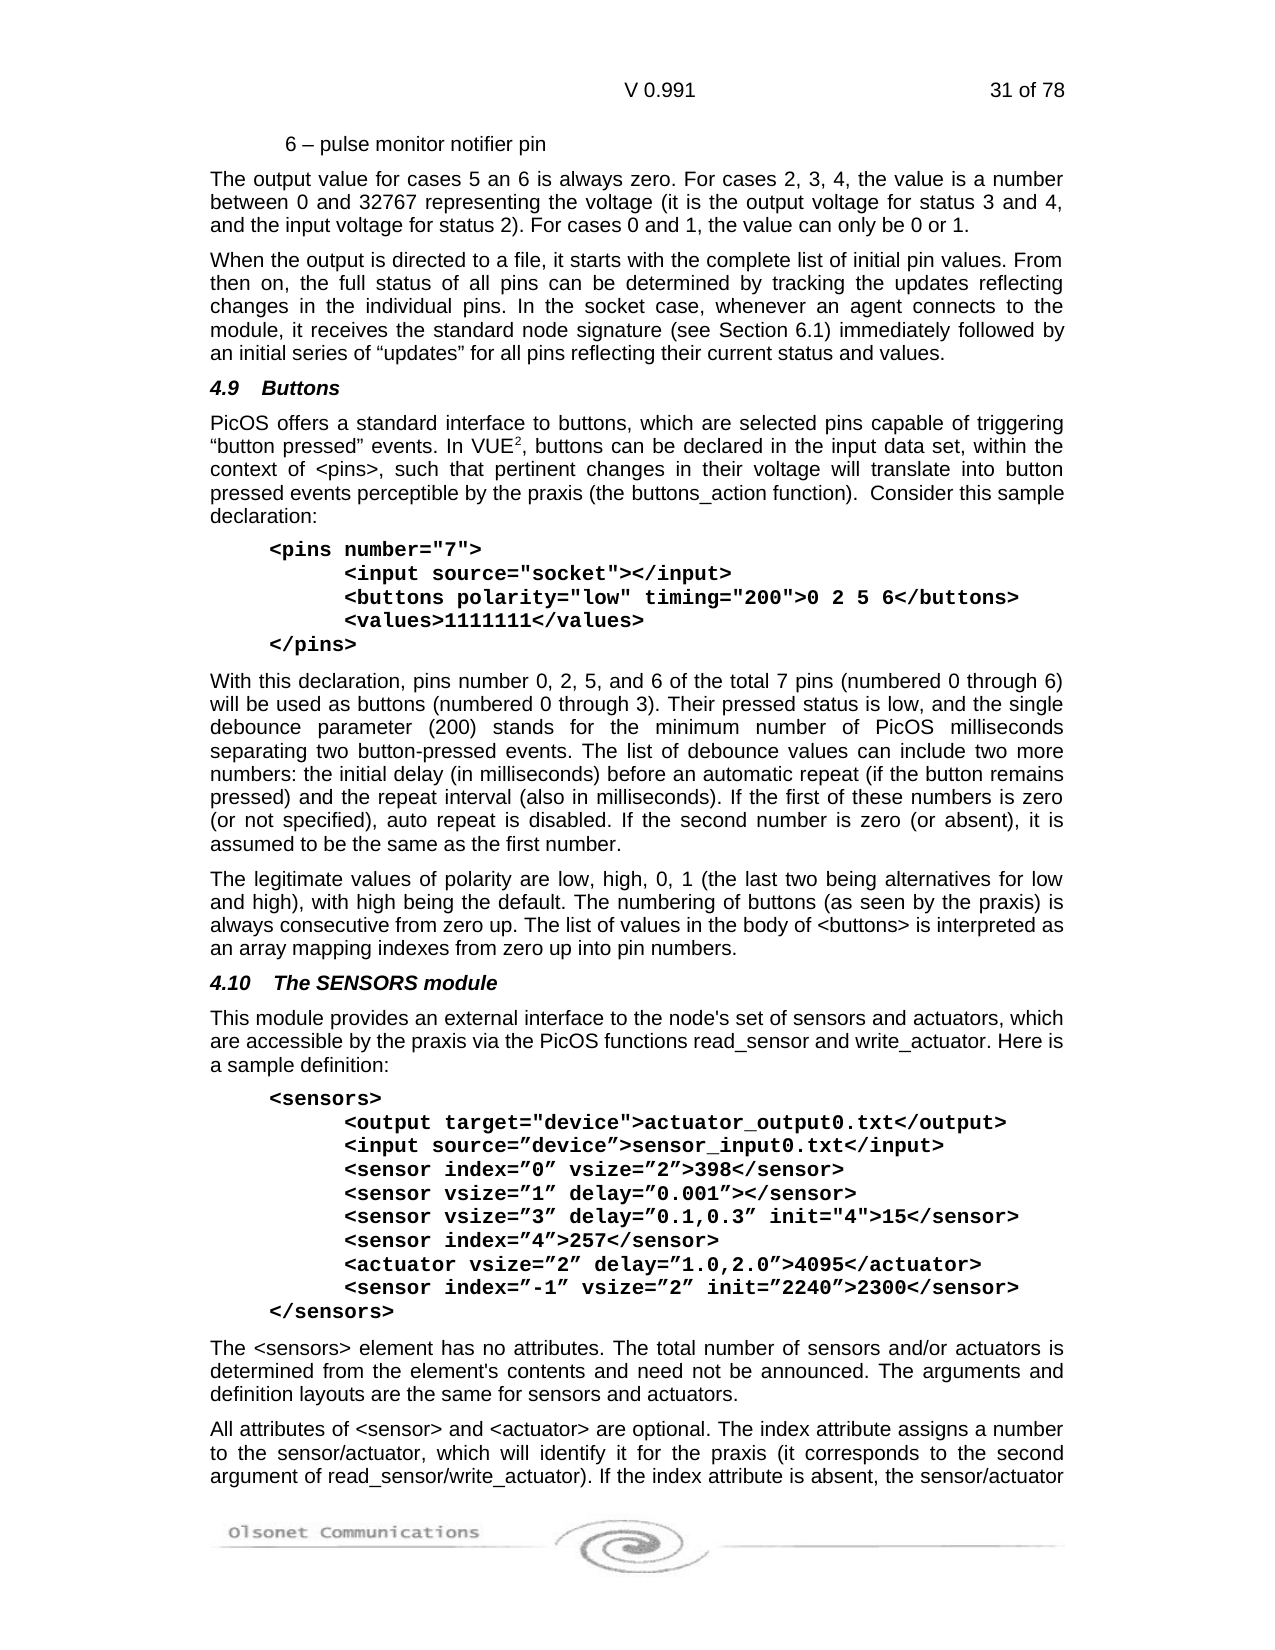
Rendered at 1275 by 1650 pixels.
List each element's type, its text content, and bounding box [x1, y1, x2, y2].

text This module provides an external interface to the node's set of sensors and actuators, which are accessible by the praxis via the PicOS functions read_sensor and write_actuator. Here is a sample definition: [210, 1007, 1065, 1076]
text <sensor vsize=”3” delay=”0.1,0.3” init="4">15</sensor> [269, 1206, 1065, 1230]
text The output value for cases 5 an 6 is always zero. For cases 2, 3, 4, the value is a number between 0 and 32767 representing the voltage (it is the output voltage for status 3 and 4, and the input voltage for status 2). For cases 0 and 1, the value can only be 0 or 1. [210, 167, 1065, 237]
text <input source=”device”>sensor_input0.txt</input> [269, 1136, 1065, 1159]
text When the output is directed to a file, it starts with the complete list of initial pin values. From then on, the full status of all pins can be determined by tracking the updates reflecting changes in the individual pins. In the socket case, whenever an agent connects to the module, it receives the standard node signature (see Section 6.1) immediately followed by an initial series of “updates” for all pins reflecting their current status and values. [210, 249, 1065, 365]
text <output target="device">actuator_output0.txt</output> [269, 1112, 1065, 1136]
text <sensors> [269, 1088, 1065, 1112]
text <input source="socket"></input> [269, 563, 1065, 587]
text </sensors> [269, 1301, 1065, 1325]
text <sensor index=”0” vsize=”2”>398</sensor> [269, 1159, 1065, 1183]
text </pins> [269, 634, 1065, 658]
text With this declaration, pins number 0, 2, 5, and 6 of the total 7 pins (numbered 0 through 6) will be used as buttons (numbered 0 through 3). Their pressed status is low, and the single debounce parameter (200) stands for the minimum number of PicOS milliseconds separating two button-pressed events. The list of debounce values can include two more numbers: the initial delay (in milliseconds) before an automatic repeat (if the button remains pressed) and the repeat interval (also in milliseconds). If the first of these numbers is zero (or not specified), auto repeat is disabled. If the second number is zero (or absent), it is assumed to be the same as the first number. [210, 669, 1065, 855]
text <actuator vsize=”2” delay=”1.0,2.0”>4095</actuator> [269, 1254, 1065, 1277]
text <sensor index=”-1” vsize=”2” init=”2240”>2300</sensor> [269, 1277, 1065, 1301]
text <values>1111111</values> [269, 610, 1065, 634]
text <sensor index=”4”>257</sensor> [269, 1230, 1065, 1254]
text 6 – pulse monitor notifier pin [285, 132, 1065, 155]
text PicOS offers a standard interface to buttons, which are selected pins capable of triggering “button pressed” events. In VUE2, buttons can be declared in the input data set, within the context of <pins>, such that pertinent changes in their voltage will translate into button pressed events perceptible by the praxis (the buttons_action function). Consider this sample declaration: [210, 412, 1065, 528]
text The legitimate values of polarity are low, high, 0, 1 (the last two being alternatives for low and high), with high being the default. The numbering of buttons (as seen by the praxis) is always consecutive from zero up. The list of values in the body of <buttons> is interpreted as an array mapping indexes from zero up into pin numbers. [210, 867, 1065, 960]
text The <sensors> element has no attributes. The total number of sensors and/or actuators is determined from the element's contents and need not be announced. The arguments and definition layouts are the same for sensors and actuators. [210, 1336, 1065, 1406]
subtitle The SENSORS module [210, 972, 1065, 995]
text <pins number="7"> [269, 539, 1065, 563]
text All attributes of <sensor> and <actuator> are optional. The index attribute assigns a number to the sensor/actuator, which will identify it for the praxis (it corresponds to the second argument of read_sensor/write_actuator). If the index attribute is absent, the sensor/actuator [210, 1418, 1065, 1488]
picture [210, 1504, 1065, 1596]
text <sensor vsize=”1” delay=”0.001”></sensor> [269, 1183, 1065, 1206]
text <buttons polarity="low" timing="200">0 2 5 6</buttons> [269, 587, 1065, 610]
subtitle Buttons [210, 377, 1065, 400]
